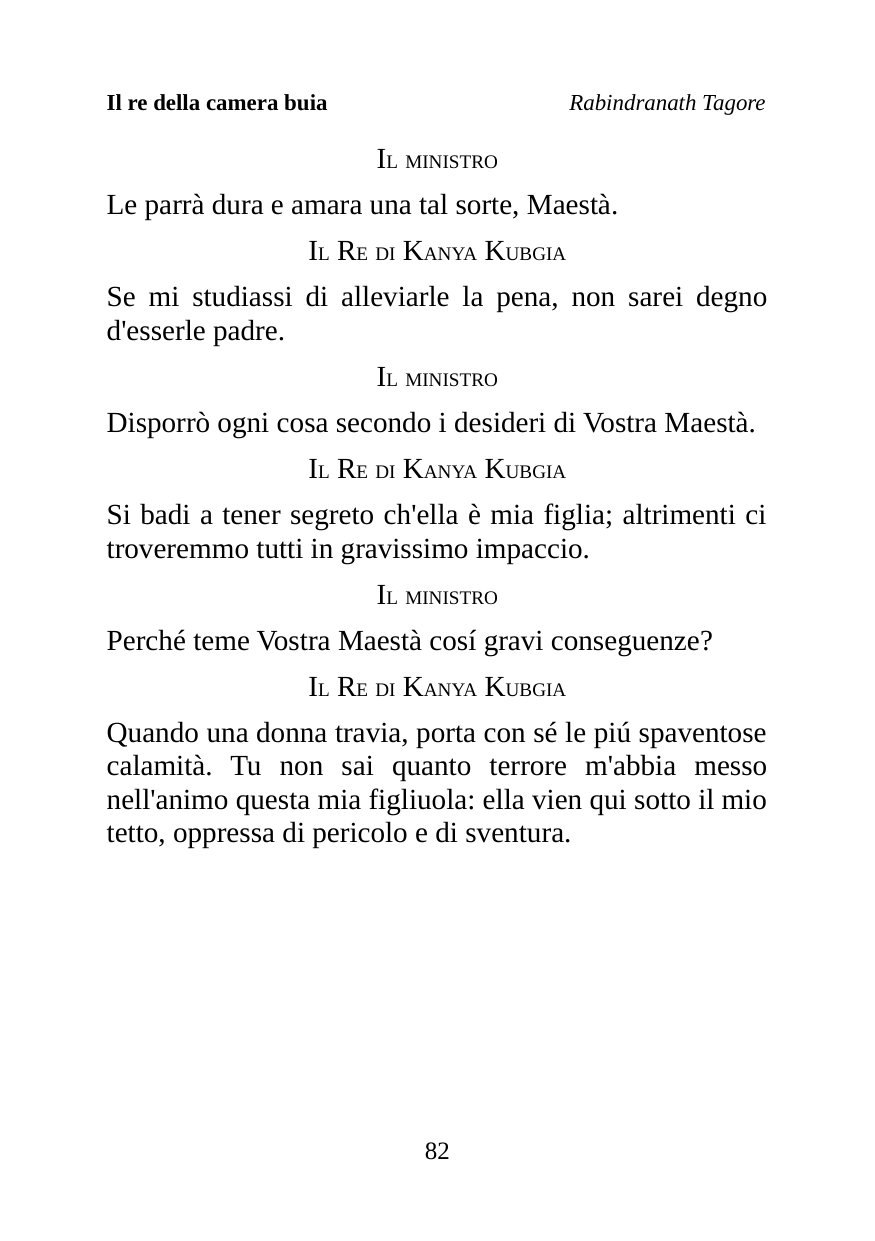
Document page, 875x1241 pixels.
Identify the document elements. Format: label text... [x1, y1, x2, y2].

text Disporrò ogni cosa secondo i desideri di Vostra Maestà. [106, 405, 768, 439]
text Il ministro [106, 359, 768, 393]
text Se mi studiassi di alleviarle la pena, non sarei degno d'esserle padre. [106, 279, 768, 347]
text Il Re di Kanya Kubgia [106, 669, 768, 702]
text Il Re di Kanya Kubgia [106, 233, 768, 267]
text Quando una donna travia, porta con sé le piú spaventose calamità. Tu non sai quanto terrore m'abbia messo nell'animo questa mia figliuola: ella vien qui sotto il mio tetto, oppressa di pericolo e di sventura. [106, 715, 768, 849]
text Il ministro [106, 141, 768, 175]
text Il ministro [106, 577, 768, 610]
text Le parrà dura e amara una tal sorte, Maestà. [106, 187, 768, 221]
text Si badi a tener segreto ch'ella è mia figlia; altrimenti ci troveremmo tutti in gravissimo impaccio. [106, 497, 768, 564]
text Il Re di Kanya Kubgia [106, 451, 768, 485]
text Perché teme Vostra Maestà cosí gravi conseguenze? [106, 623, 768, 656]
